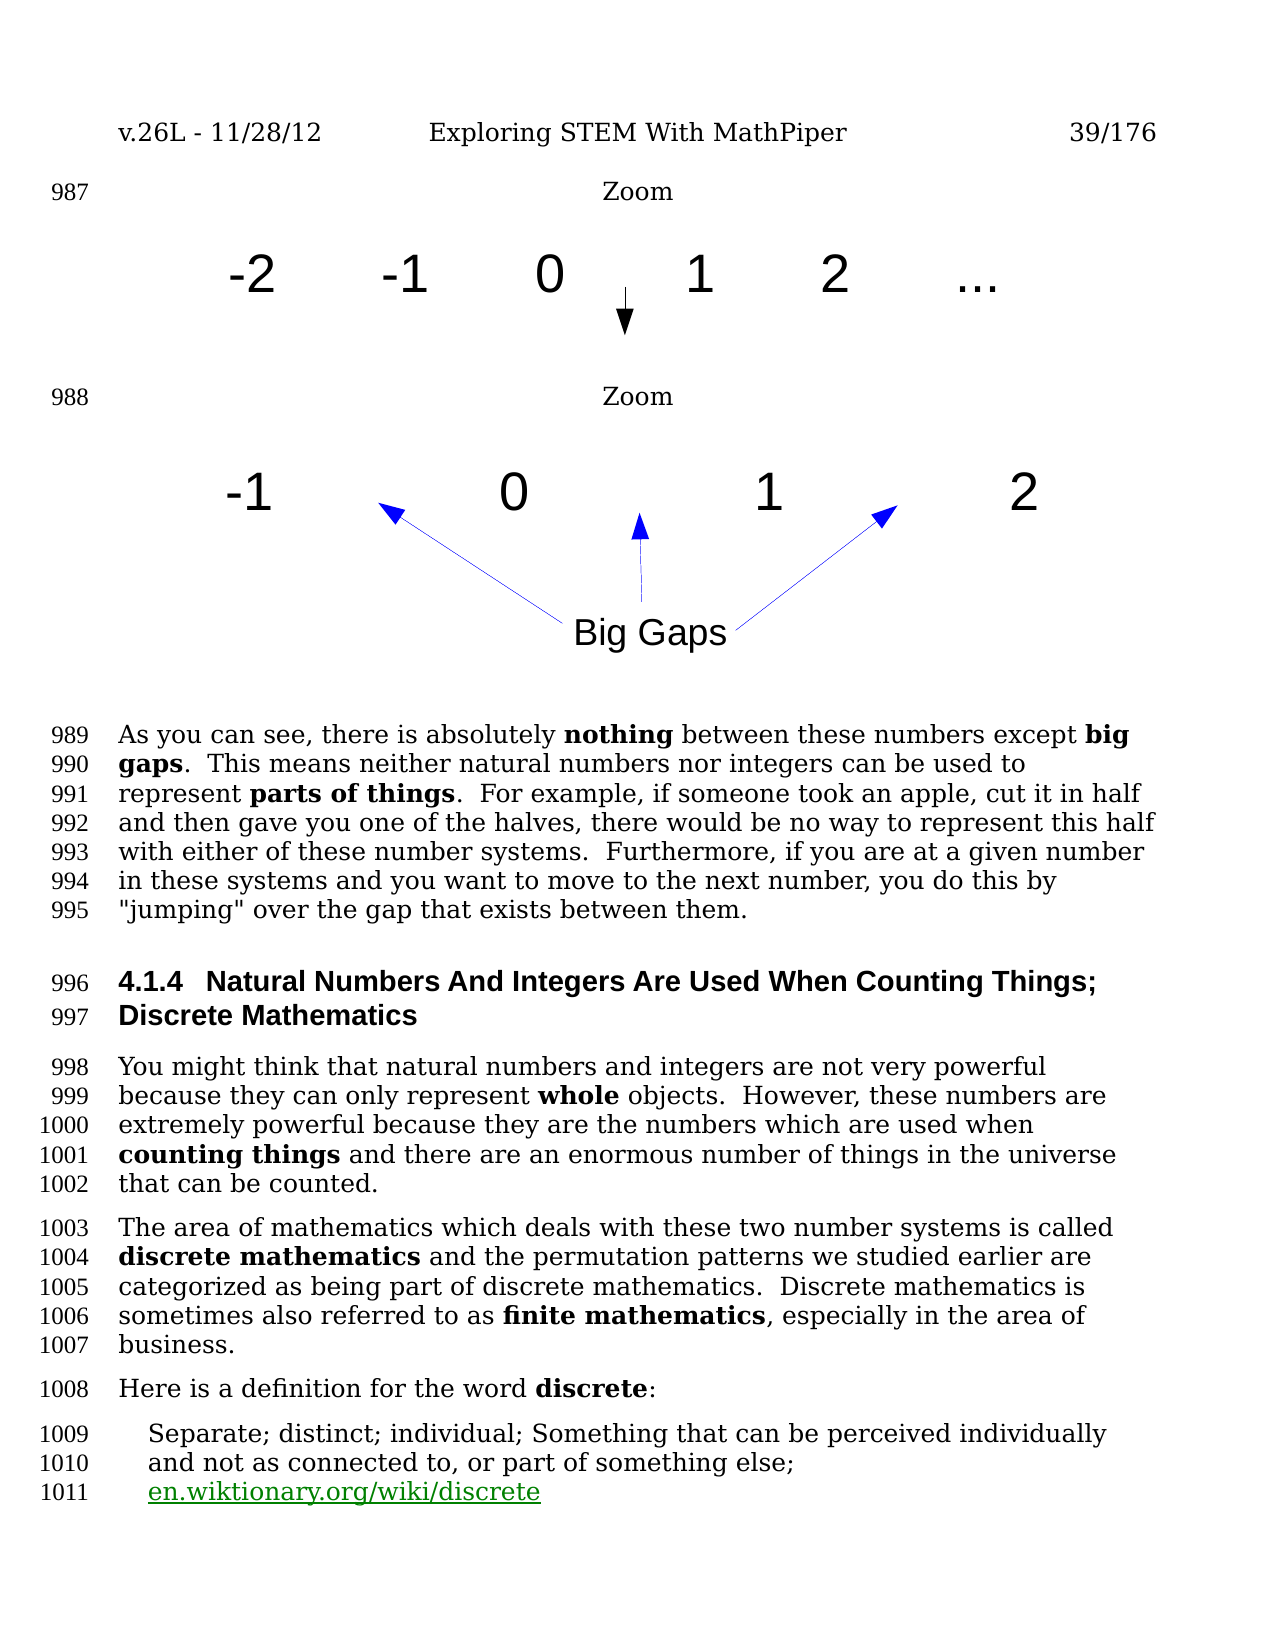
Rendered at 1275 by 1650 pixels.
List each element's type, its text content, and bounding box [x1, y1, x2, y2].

text As you can see, there is absolutely nothing between these numbers except big gaps. This means neither natural numbers nor integers can be used to represent parts of things. For example, if someone took an apple, cut it in half and then gave you one of the halves, there would be no way to represent this half with either of these number systems. Furthermore, if you are at a given number in these systems and you want to move to the next number, you do this by "jumping" over the gap that exists between them. [118, 720, 1157, 925]
text You might think that natural numbers and integers are not very powerful because they can only represent whole objects. However, these numbers are extremely powerful because they are the numbers which are used when counting things and there are an enormous number of things in the universe that can be counted. [118, 1052, 1157, 1198]
text Zoom [118, 177, 1157, 206]
text Separate; distinct; individual; Something that can be perceived individually and not as connected to, or part of something else; en.wiktionary.org/wiki/discrete [148, 1419, 1157, 1506]
subtitle Natural Numbers And Integers Are Used When Counting Things; Discrete Mathematics [118, 964, 1157, 1031]
text Zoom [118, 382, 1157, 411]
text The area of mathematics which deals with these two number systems is called discrete mathematics and the permutation patterns we studied earlier are categorized as being part of discrete mathematics. Discrete mathematics is sometimes also referred to as finite mathematics, especially in the area of business. [118, 1213, 1157, 1359]
text Here is a definition for the word discrete: [118, 1374, 1157, 1404]
